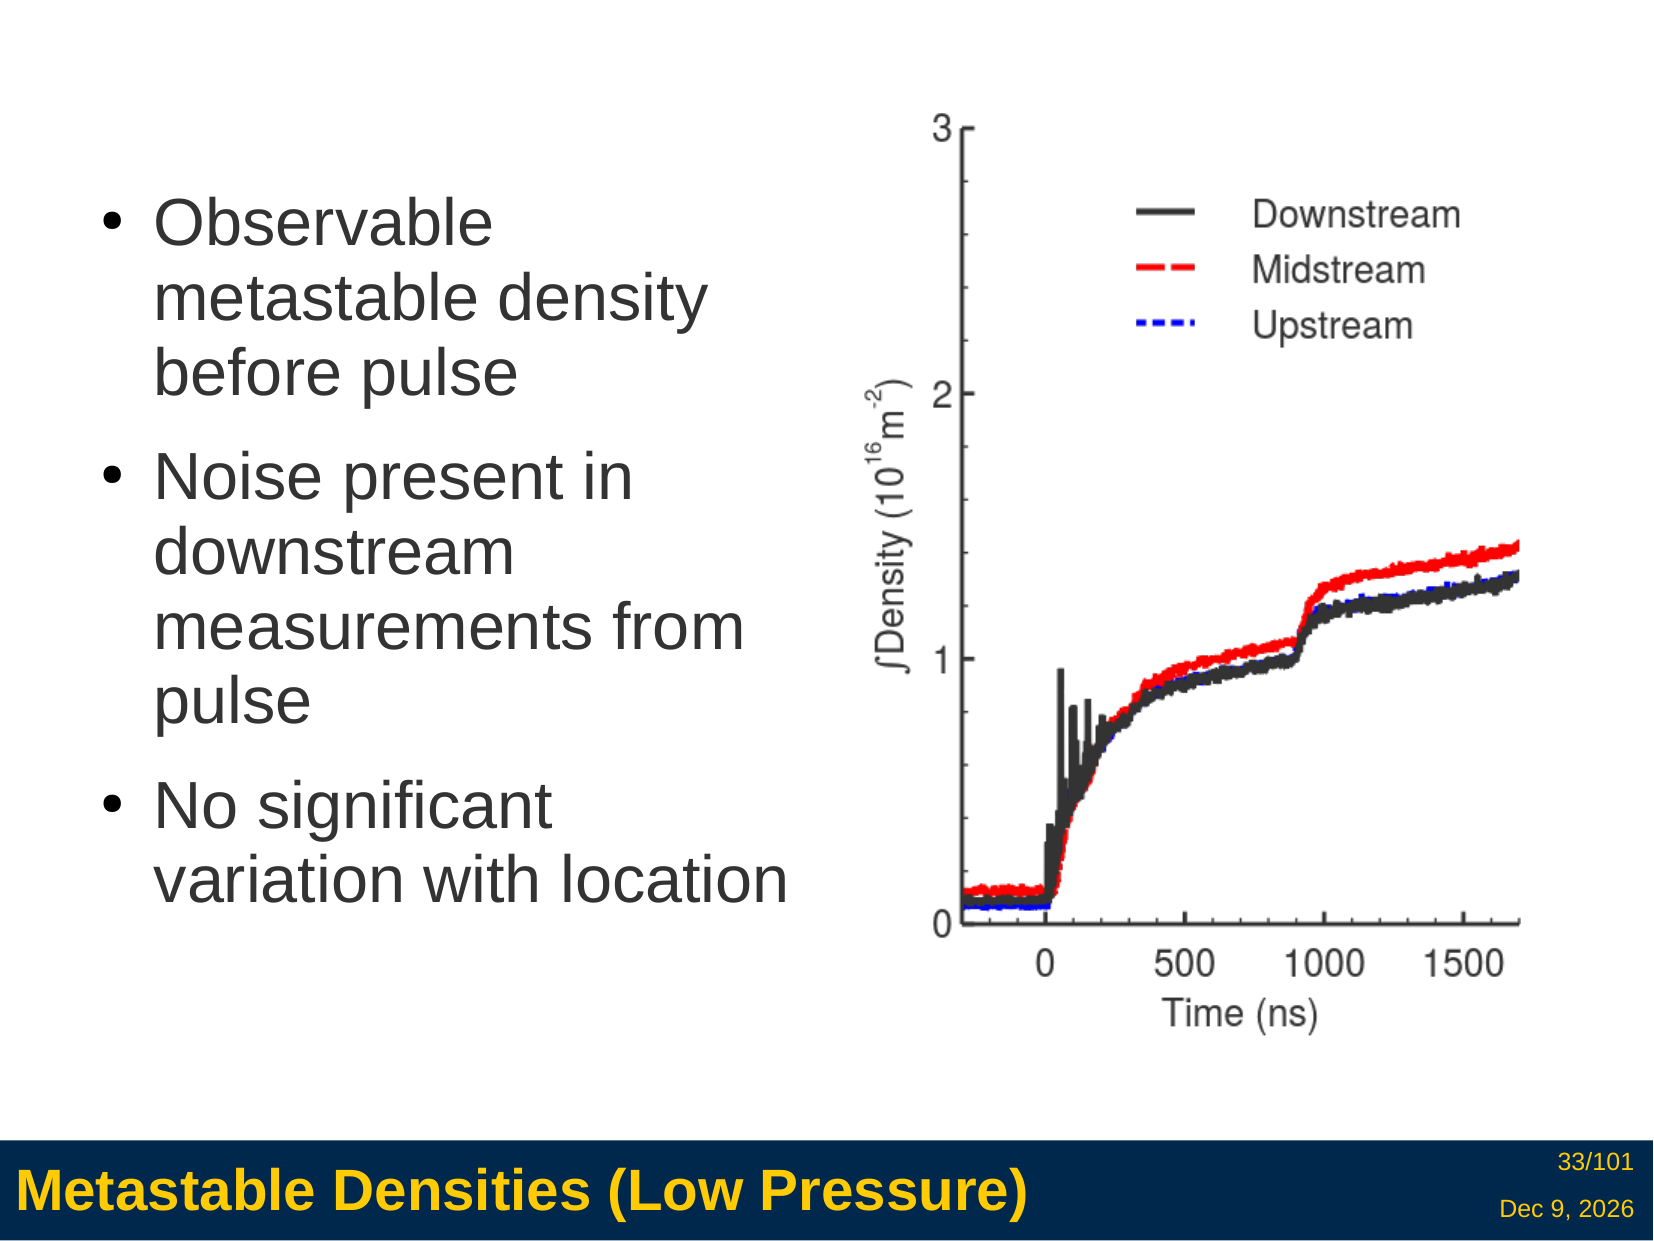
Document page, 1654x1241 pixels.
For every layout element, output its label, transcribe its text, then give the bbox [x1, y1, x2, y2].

picture [812, 91, 1557, 1037]
list Observable metastable density before pulse Noise present in downstream measurements from pulse No significant variation with location [82, 75, 809, 1028]
title Metastable Densities (Low Pressure) [14, 1140, 1380, 1241]
